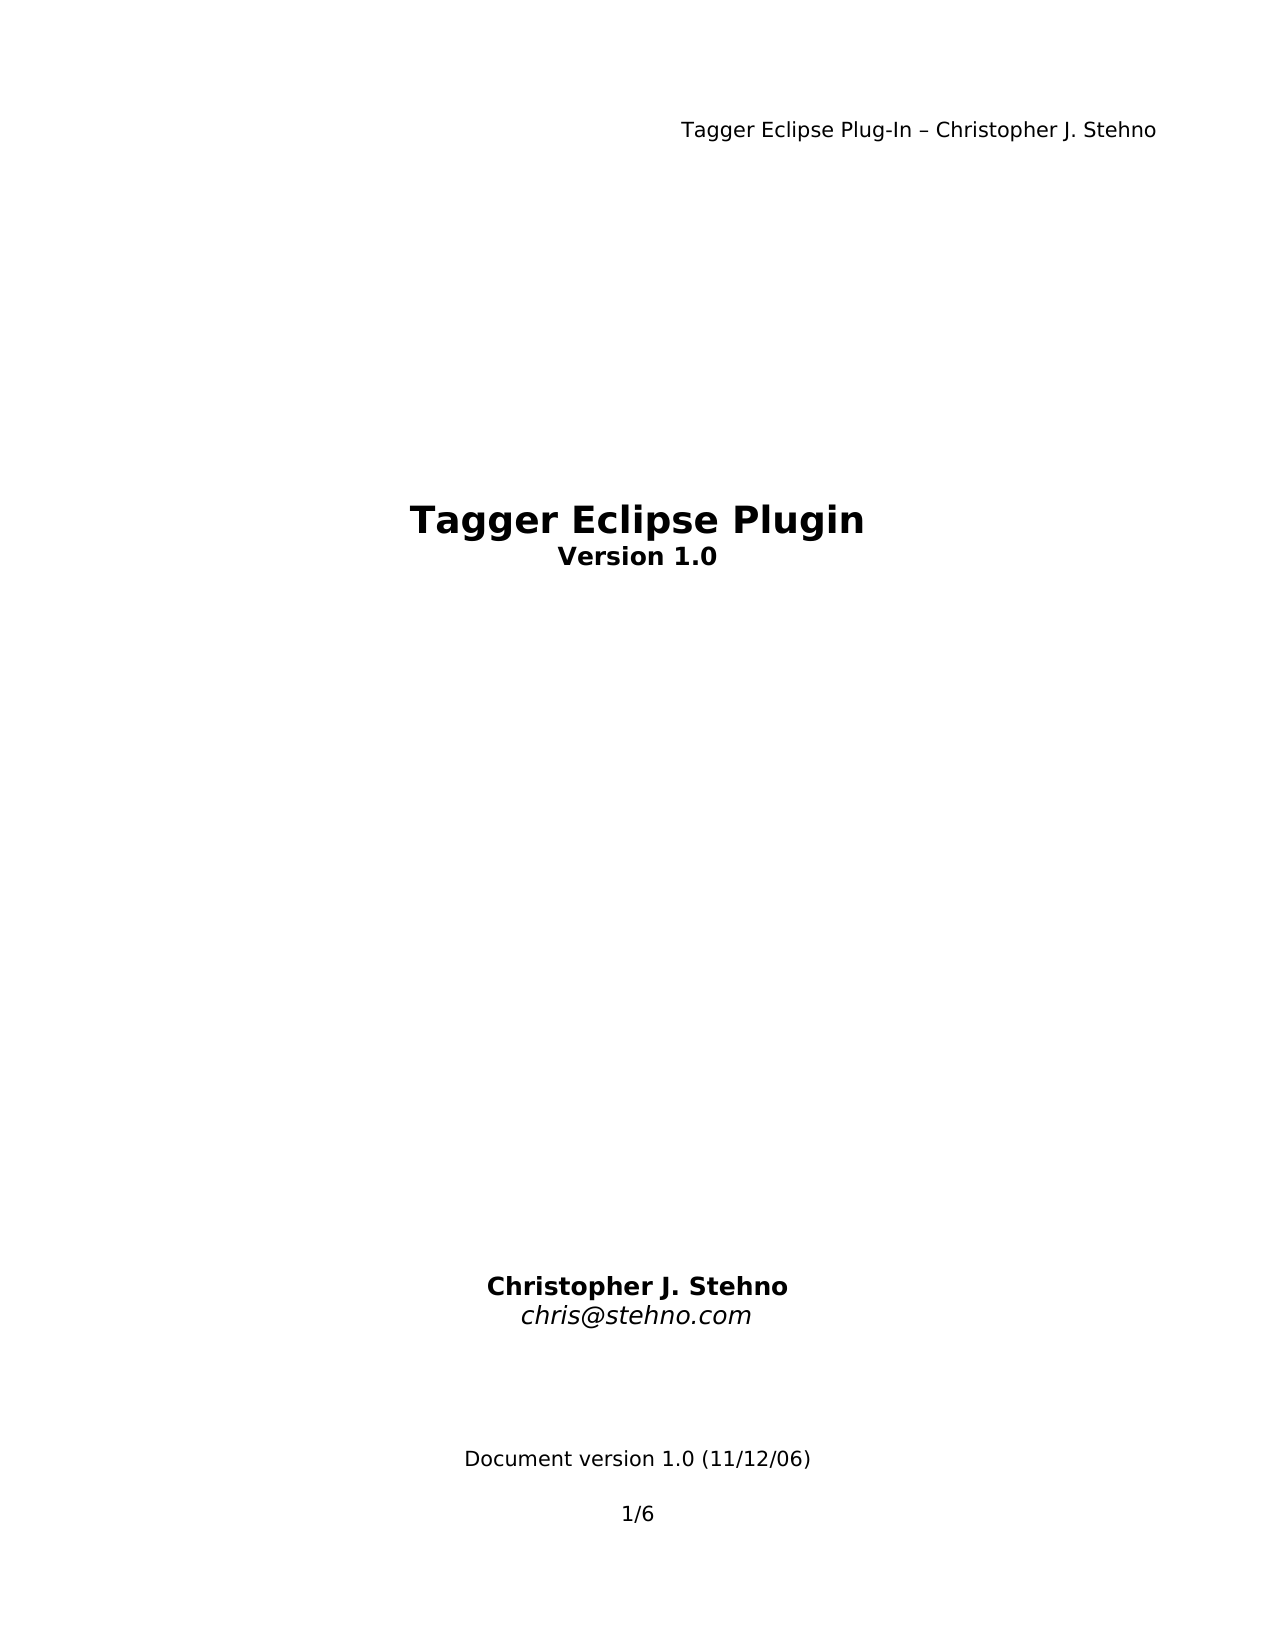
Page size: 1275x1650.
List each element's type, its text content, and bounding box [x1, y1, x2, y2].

text Tagger Eclipse Plugin [118, 499, 1157, 543]
text Christopher J. Stehno [118, 1272, 1157, 1301]
text Version 1.0 [118, 543, 1157, 572]
text Document version 1.0 (11/12/06) [118, 1447, 1157, 1471]
text chris@stehno.com [118, 1301, 1157, 1330]
